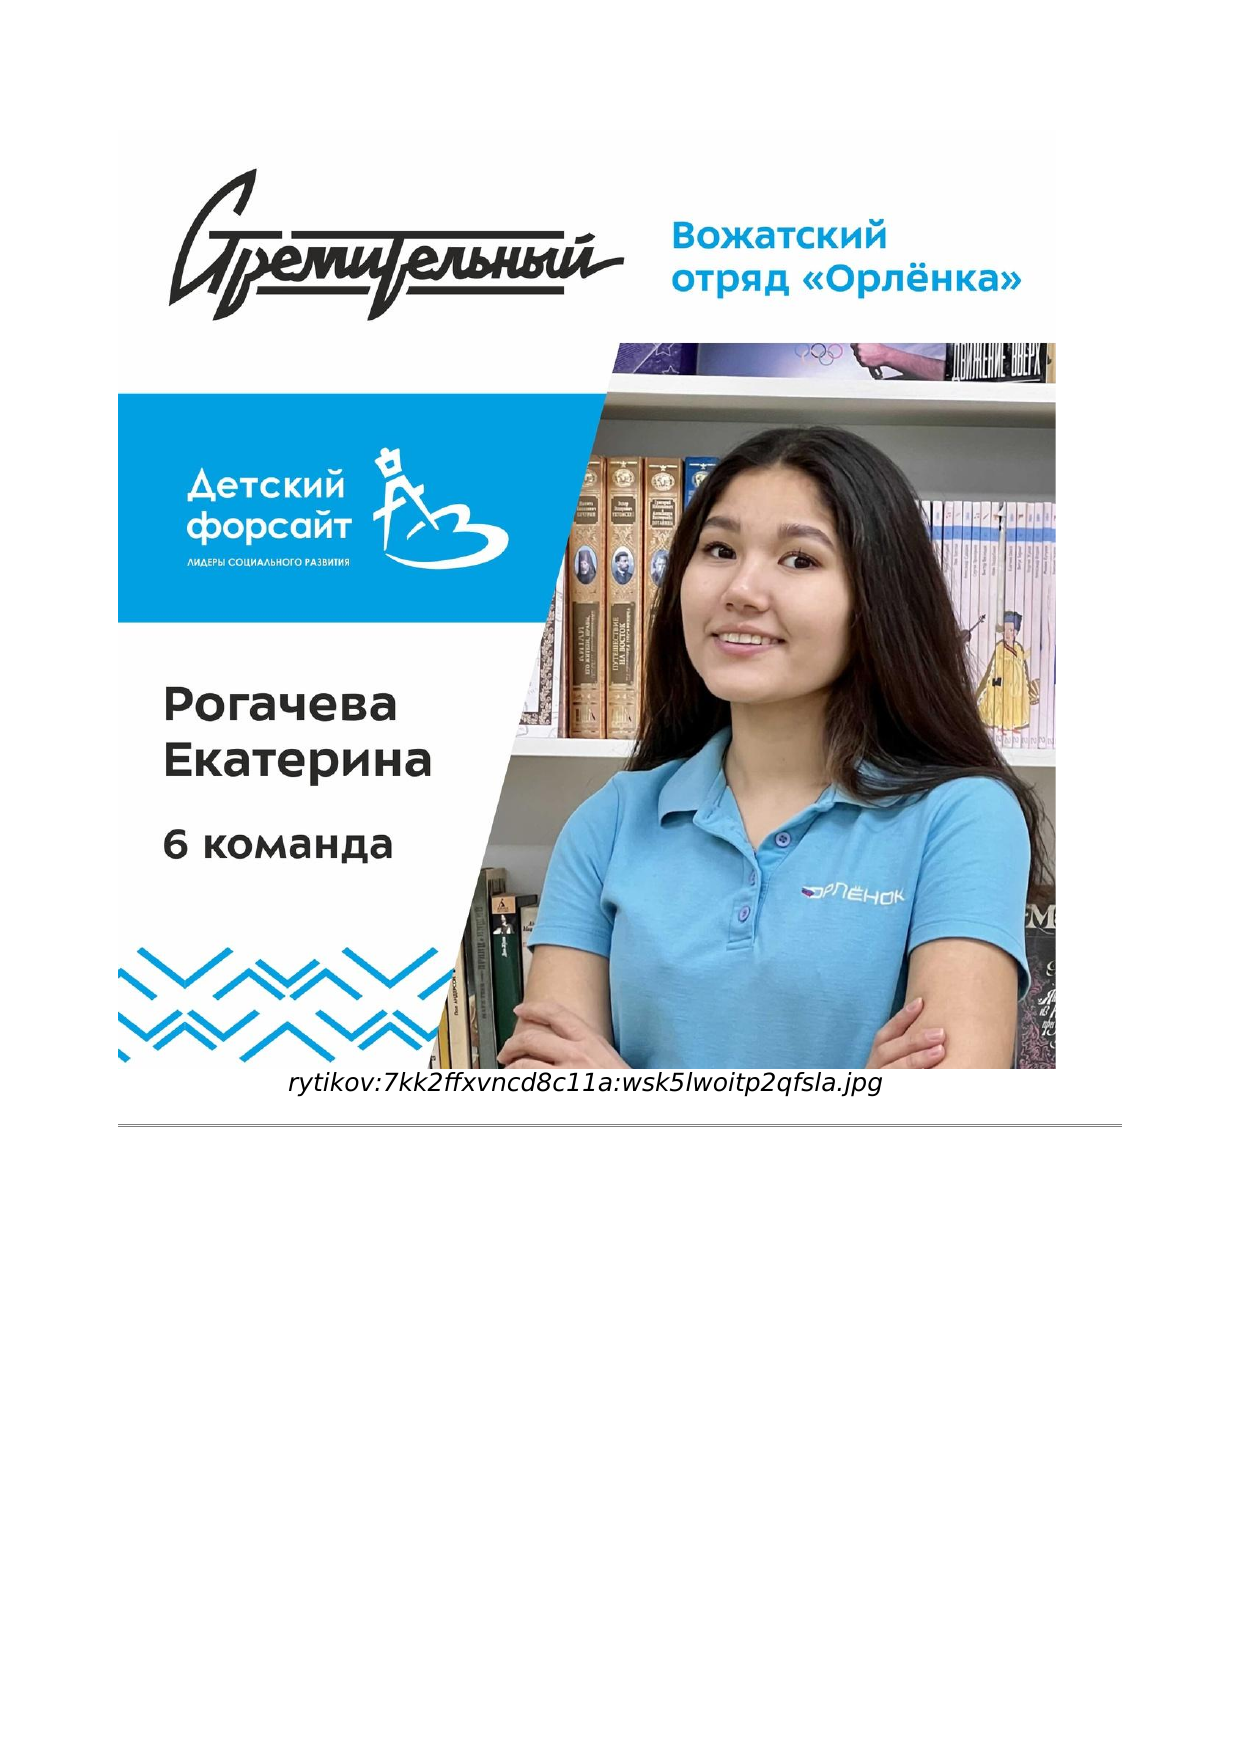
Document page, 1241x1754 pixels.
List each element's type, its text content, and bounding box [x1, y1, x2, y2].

picture [373, 475, 509, 570]
text rytikov:7kk2ffxvncd8c11a:wsk5lwoitp2qfsla.jpg [118, 1069, 1056, 1097]
picture [260, 477, 279, 499]
picture [326, 478, 344, 498]
picture [284, 477, 322, 498]
picture [329, 469, 342, 474]
picture [305, 558, 350, 566]
picture [406, 521, 425, 539]
picture [118, 130, 1056, 1069]
picture [316, 510, 330, 515]
picture [187, 510, 288, 546]
picture [187, 558, 302, 567]
picture [187, 469, 258, 502]
picture [290, 518, 352, 539]
picture [375, 448, 402, 478]
